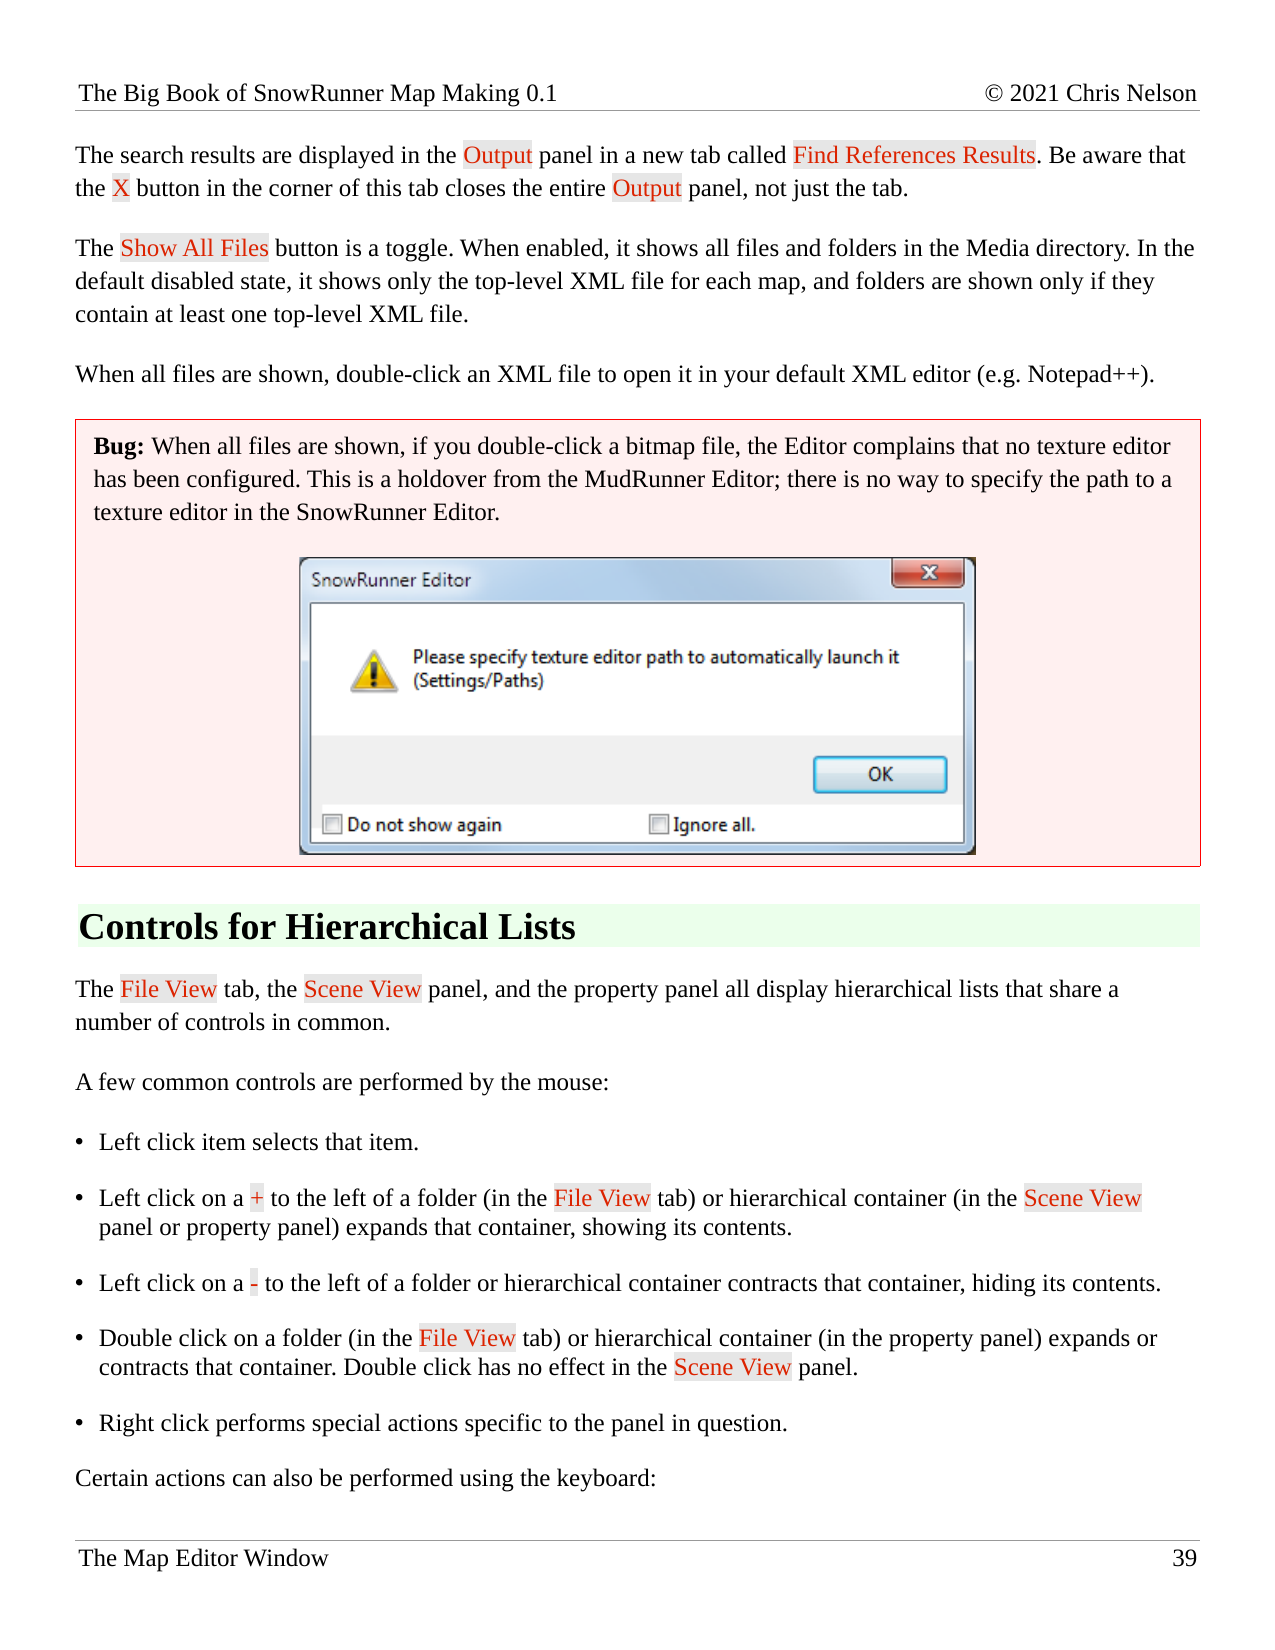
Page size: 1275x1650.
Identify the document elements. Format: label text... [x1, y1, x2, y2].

list Left click item selects that item. [75, 1127, 1200, 1156]
text Certain actions can also be performed using the keyboard: [75, 1463, 1200, 1492]
list Double click on a folder (in the File View tab) or hierarchical container (in the property panel) expands or contracts that container. Double click has no effect in the Scene View panel. [75, 1323, 1200, 1381]
text A few common controls are performed by the mouse: [75, 1067, 1200, 1096]
text The search results are displayed in the Output panel in a new tab called Find References Results. Be aware that the X button in the corner of this tab closes the entire Output panel, not just the tab. [75, 140, 1200, 202]
picture [299, 557, 976, 855]
list Left click on a + to the left of a folder (in the File View tab) or hierarchical container (in the Scene View panel or property panel) expands that container, showing its contents. [75, 1183, 1200, 1241]
list Right click performs special actions specific to the panel in question. [75, 1408, 1200, 1437]
list - to the left of a folder or hierarchical container contracts that container, hiding its contents. [258, 1268, 1200, 1296]
list When all files are shown, if you double-click a bitmap file, the Editor complains that no texture editor has been configured. This is a holdover from the MudRunner Editor; there is no way to specify the path to a texture editor in the SnowRunner Editor. [76, 420, 1200, 526]
text The Show All Files button is a toggle. When enabled, it shows all files and folders in the Media directory. In the default disabled state, it shows only the top-level XML file for each map, and folders are shown only if they contain at least one top-level XML file. [75, 233, 1200, 328]
text When all files are shown, double-click an XML file to open it in your default XML editor (e.g. Notepad++). [75, 359, 1200, 388]
text The File View tab, the Scene View panel, and the property panel all display hierarchical lists that share a number of controls in common. [75, 974, 1200, 1036]
list Left click on a [75, 1268, 250, 1296]
subtitle Controls for Hierarchical Lists [78, 904, 1200, 947]
